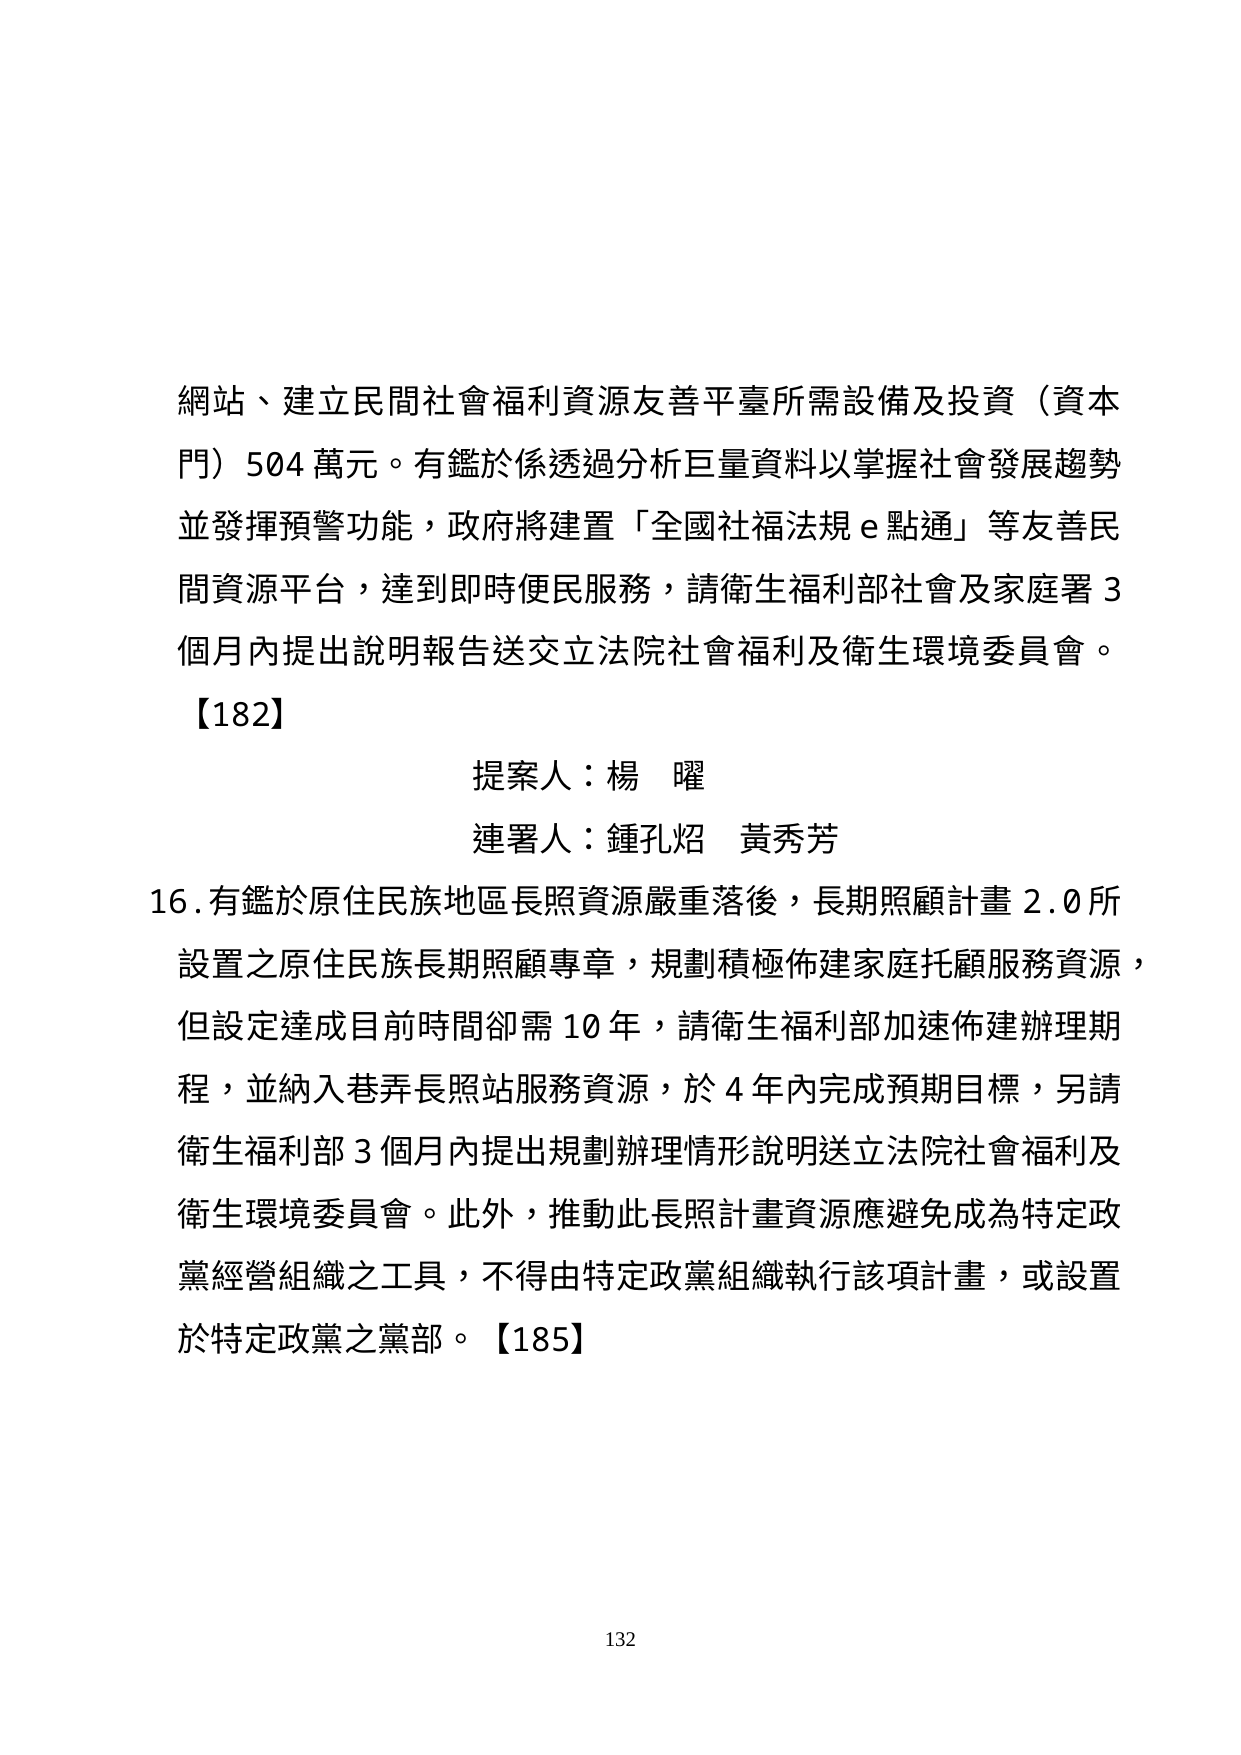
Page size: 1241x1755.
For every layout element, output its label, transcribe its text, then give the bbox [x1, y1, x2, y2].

text 16.有鑑於原住民族地區長照資源嚴重落後，長期照顧計畫2.0所設置之原住民族長期照顧專章，規劃積極佈建家庭托顧服務資源，但設定達成目前時間卻需10年，請衛生福利部加速佈建辦理期程，並納入巷弄長照站服務資源，於4年內完成預期目標，另請衛生福利部3個月內提出規劃辦理情形說明送立法院社會福利及衛生環境委員會。此外，推動此長照計畫資源應避免成為特定政黨經營組織之工具，不得由特定政黨組織執行該項計畫，或設置於特定政黨之黨部。【185】 [148, 858, 1122, 1358]
text 提案人：楊 曜 [118, 733, 1122, 795]
text 連署人：鍾孔炤 黃秀芳 [118, 795, 1122, 858]
text 網站、建立民間社會福利資源友善平臺所需設備及投資（資本門）504萬元。有鑑於係透過分析巨量資料以掌握社會發展趨勢並發揮預警功能，政府將建置「全國社福法規e點通」等友善民間資源平台，達到即時便民服務，請衛生福利部社會及家庭署3個月內提出說明報告送交立法院社會福利及衛生環境委員會。【182】 [148, 358, 1122, 733]
